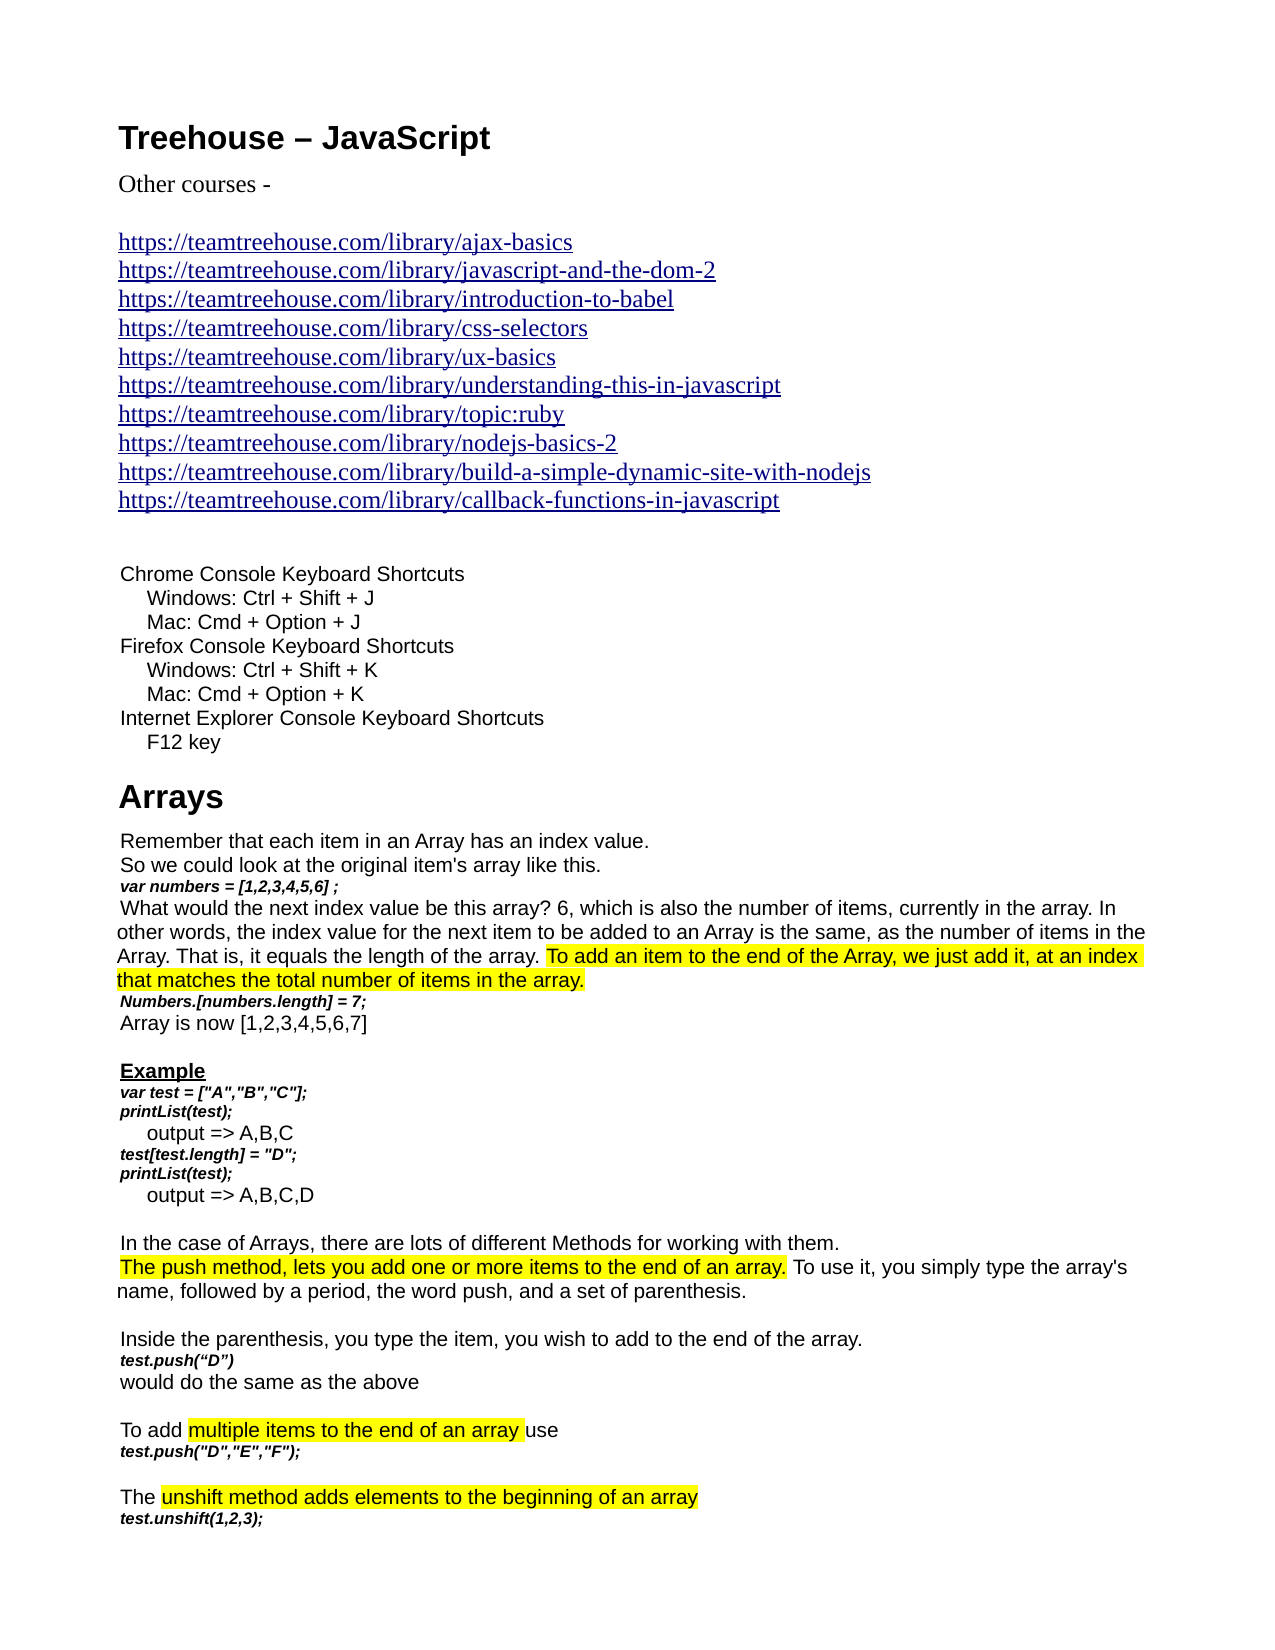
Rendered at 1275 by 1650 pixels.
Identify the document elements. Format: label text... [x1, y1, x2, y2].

text The push method, lets you add one or more items to the end of an array. To use it, you simply type the array's name, followed by a period, the word push, and a set of parenthesis. [117, 1255, 1157, 1303]
text Other courses - [118, 169, 1157, 198]
text Numbers.[numbers.length] = 7; [117, 991, 1157, 1011]
text test.push("D","E","F"); [117, 1442, 1157, 1461]
text var test = ["A","B","C"]; [117, 1082, 1157, 1102]
text Chrome Console Keyboard Shortcuts [117, 562, 1157, 586]
text output => A,B,C [117, 1121, 1157, 1145]
text https://teamtreehouse.com/library/build-a-simple-dynamic-site-with-nodejs [118, 457, 1157, 485]
text var numbers = [1,2,3,4,5,6] ; [117, 876, 1157, 896]
text Firefox Console Keyboard Shortcuts [117, 634, 1157, 658]
text output => A,B,C,D [117, 1183, 1157, 1207]
subtitle Arrays [118, 778, 1157, 816]
text What would the next index value be this array? 6, which is also the number of items, currently in the array. In other words, the index value for the next item to be added to an Array is the same, as the number of items in the Array. That is, it equals the length of the array. To add an item to the end of the Array, we just add it, at an index that matches the total number of items in the array. [117, 896, 1157, 991]
text Mac: Cmd + Option + K [117, 682, 1157, 706]
text So we could look at the original item's array like this. [117, 852, 1157, 876]
text Remember that each item in an Array has an index value. [117, 828, 1157, 852]
text https://teamtreehouse.com/library/topic:ruby [118, 399, 1157, 428]
text https://teamtreehouse.com/library/ajax-basics [118, 227, 1157, 255]
text test.unshift(1,2,3); [117, 1509, 1157, 1528]
text Internet Explorer Console Keyboard Shortcuts [117, 706, 1157, 730]
text https://teamtreehouse.com/library/javascript-and-the-dom-2 [118, 255, 1157, 284]
text test[test.length] = "D"; [117, 1145, 1157, 1164]
text Array is now [1,2,3,4,5,6,7] [117, 1011, 1157, 1034]
text https://teamtreehouse.com/library/understanding-this-in-javascript [118, 370, 1157, 399]
text F12 key [117, 730, 1157, 754]
text https://teamtreehouse.com/library/css-selectors [118, 313, 1157, 342]
text https://teamtreehouse.com/library/ux-basics [118, 342, 1157, 370]
text would do the same as the above [117, 1370, 1157, 1394]
text Windows: Ctrl + Shift + J [117, 586, 1157, 610]
text Mac: Cmd + Option + J [117, 610, 1157, 634]
text The unshift method adds elements to the beginning of an array [117, 1485, 1157, 1509]
text To add multiple items to the end of an array use [117, 1418, 1157, 1442]
text https://teamtreehouse.com/library/introduction-to-babel [118, 284, 1157, 313]
text https://teamtreehouse.com/library/nodejs-basics-2 [118, 428, 1157, 457]
text printList(test); [117, 1164, 1157, 1183]
text Windows: Ctrl + Shift + K [117, 658, 1157, 682]
text Inside the parenthesis, you type the item, you wish to add to the end of the array. [117, 1327, 1157, 1351]
subtitle Treehouse – JavaScript [118, 118, 1157, 157]
text In the case of Arrays, there are lots of different Methods for working with them. [117, 1231, 1157, 1255]
text printList(test); [117, 1102, 1157, 1121]
text https://teamtreehouse.com/library/callback-functions-in-javascript [118, 485, 1157, 514]
text test.push(“D”) [117, 1351, 1157, 1370]
text Example [117, 1058, 1157, 1082]
